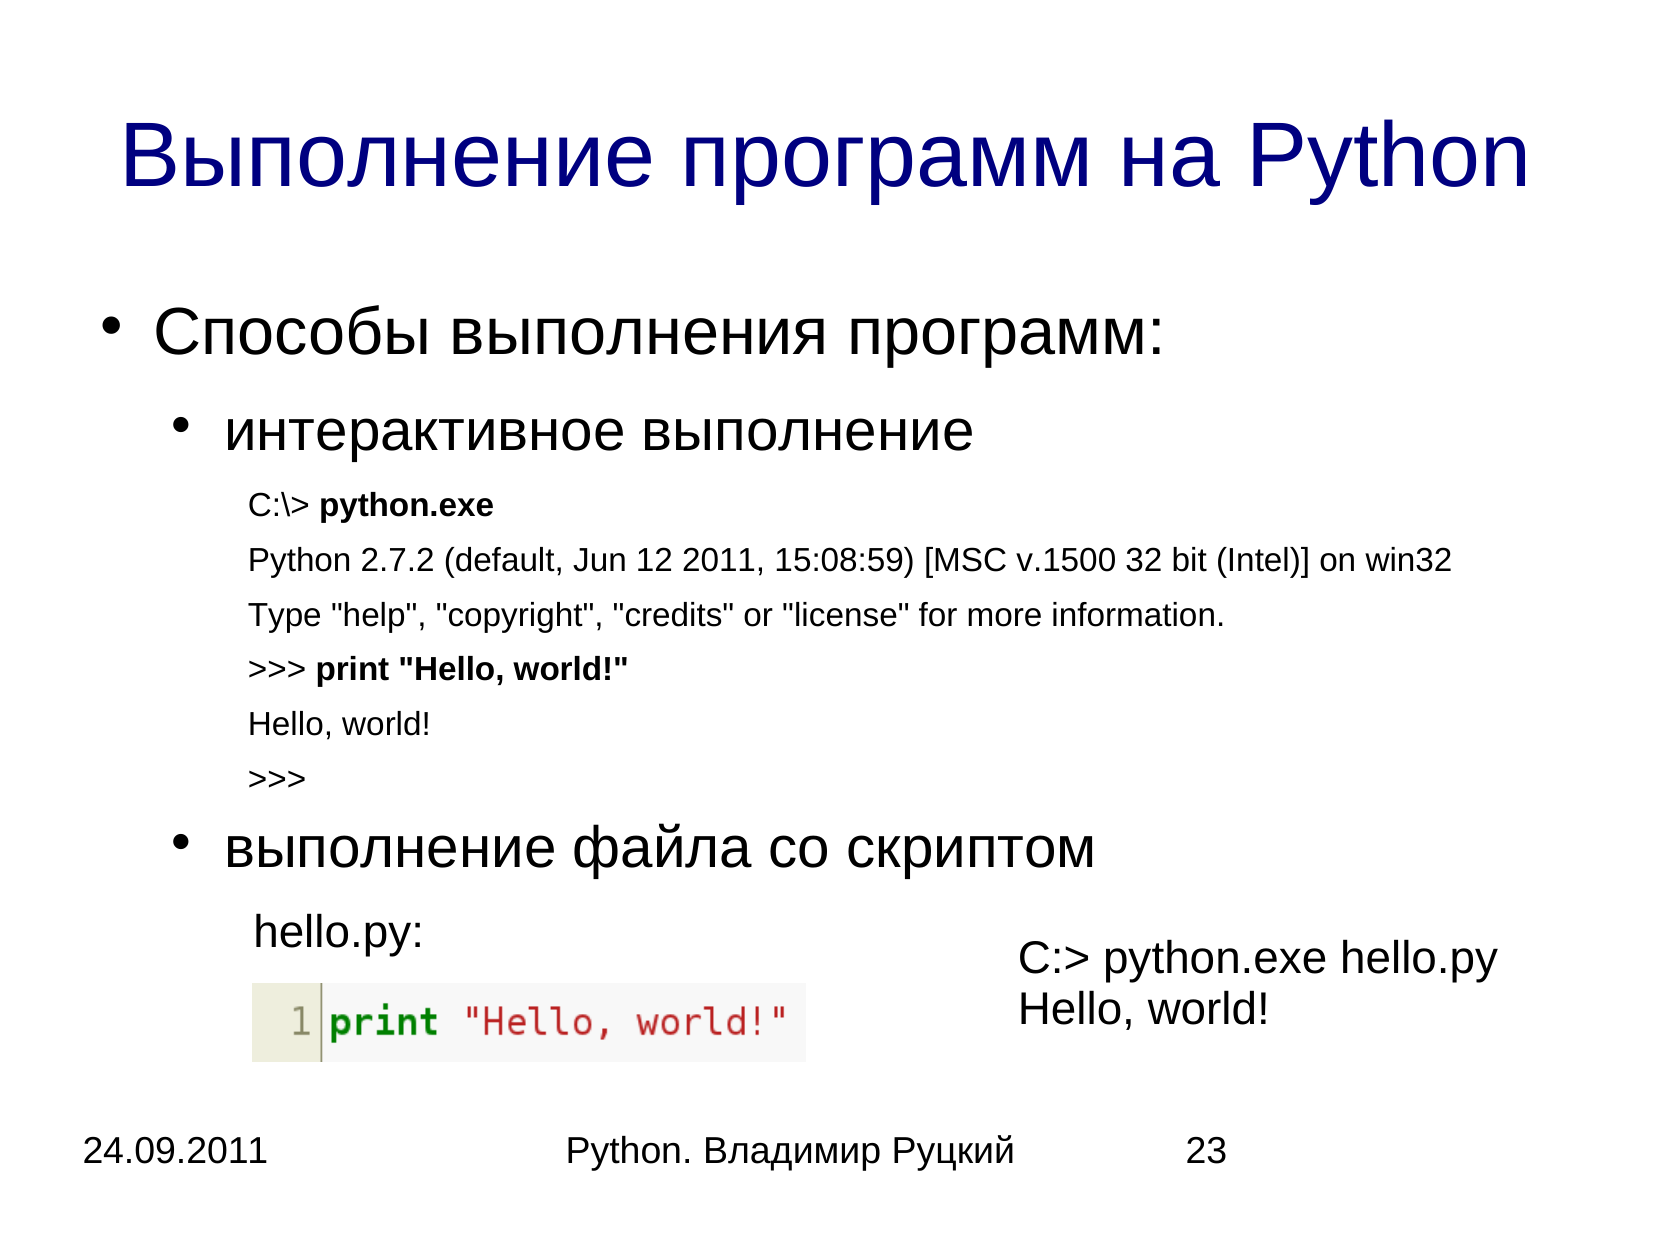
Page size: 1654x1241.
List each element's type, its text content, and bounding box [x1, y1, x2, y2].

picture [252, 983, 806, 1062]
text_box hello.py: [238, 896, 440, 963]
title Выполнение программ на Python [82, 49, 1571, 257]
text_box C:> python.exe hello.py Hello, world! [1003, 922, 1514, 1040]
list Способы выполнения программ: интерактивное выполнение C:\> python.exe Python 2.7.2 (default, Jun 12 2011, 15:08:59) [MSC v.1500 32 bit (Intel)] on win32 Type "help", "copyright", "credits" or "license" for more information. >>> print "Hello, world!" Hello, world! >>> выполнение файла со скриптом [82, 290, 1571, 1109]
